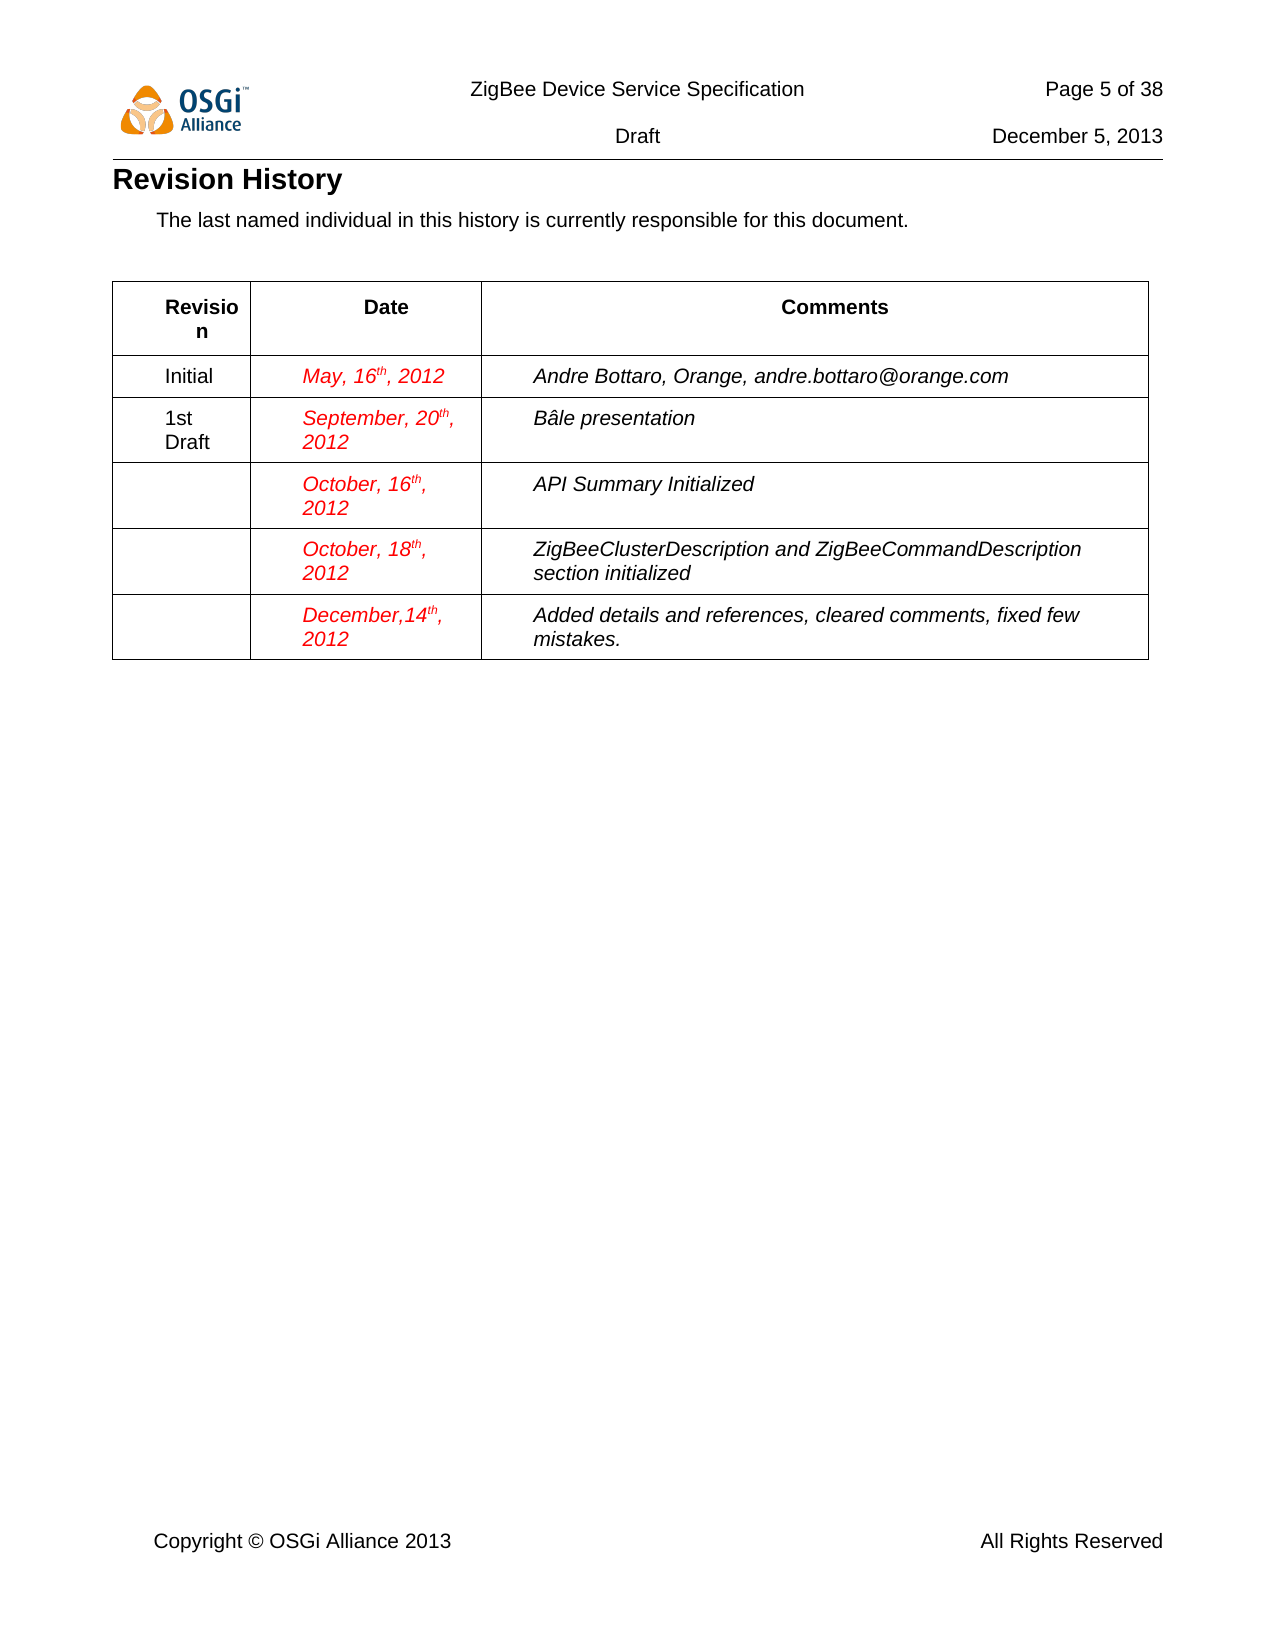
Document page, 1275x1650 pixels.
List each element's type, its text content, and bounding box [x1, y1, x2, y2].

table_cell October, 16th, 2012 [251, 463, 481, 528]
text The last named individual in this history is currently responsible for this document. [156, 208, 1163, 232]
table_cell October, 18th, 2012 [251, 529, 481, 593]
table_cell 1st Draft [113, 398, 250, 462]
table_cell [113, 595, 250, 659]
table_header Comments [482, 282, 1148, 355]
picture [113, 78, 257, 142]
table_cell Initial [113, 356, 250, 397]
table_header Date [251, 282, 481, 355]
table_header Revision [113, 282, 250, 355]
subtitle Revision History [112, 160, 1163, 196]
table_cell ZigBeeClusterDescription and ZigBeeCommandDescription section initialized [482, 529, 1148, 593]
table_cell API Summary Initialized [482, 463, 1148, 528]
table_cell Bâle presentation [482, 398, 1148, 462]
table_cell Added details and references, cleared comments, fixed few mistakes. [482, 595, 1148, 659]
table_cell Andre Bottaro, Orange, andre.bottaro@orange.com [482, 356, 1148, 397]
table_cell [113, 463, 250, 528]
table_cell December,14th, 2012 [251, 595, 481, 659]
table_cell [113, 529, 250, 593]
table_cell May, 16th, 2012 [251, 356, 481, 397]
table_cell September, 20th, 2012 [251, 398, 481, 462]
